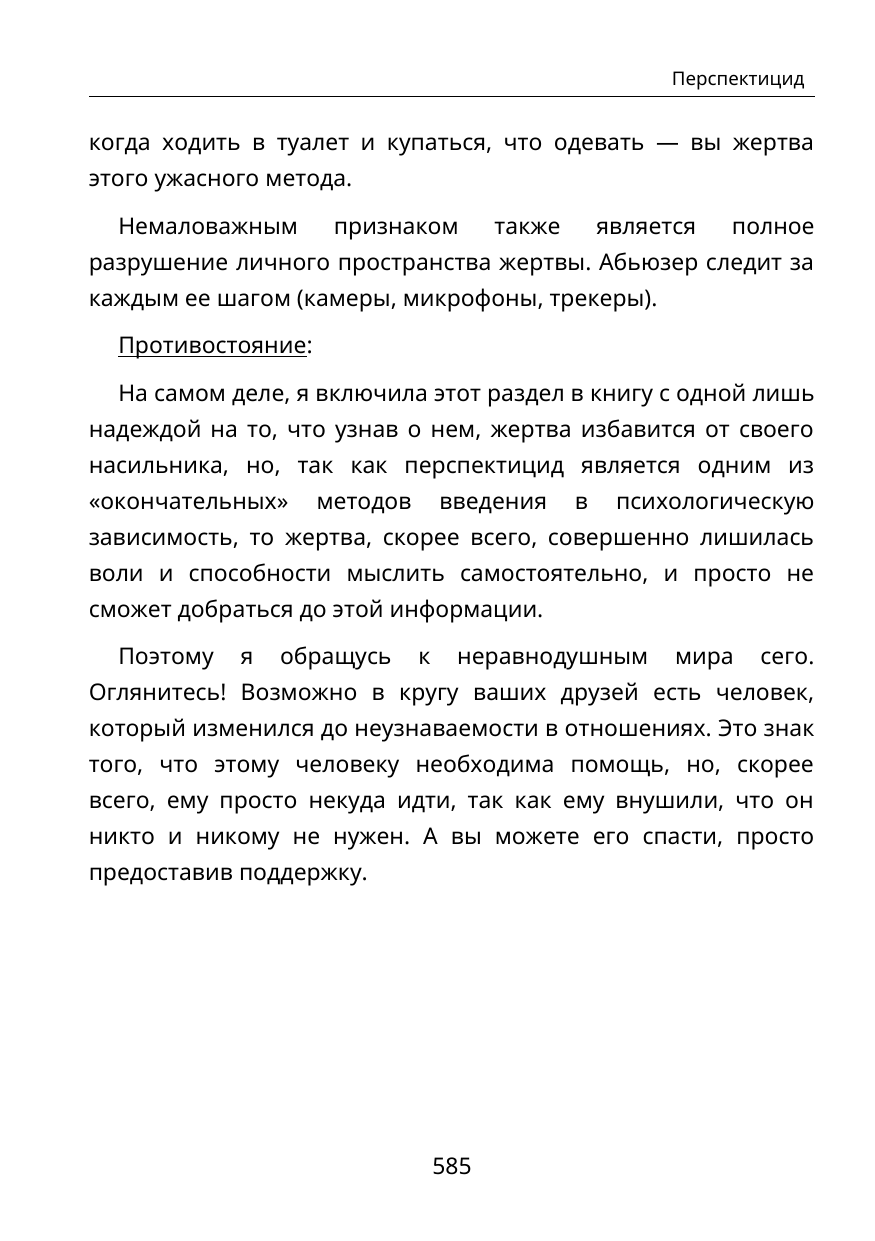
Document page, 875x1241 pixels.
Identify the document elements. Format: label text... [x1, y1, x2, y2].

text На самом деле, я включила этот раздел в книгу с одной лишь надеждой на то, что узнав о нем, жертва избавится от своего насильника, но, так как перспектицид является одним из «окончательных» методов введения в психологическую зависимость, то жертва, скорее всего, совершенно лишилась воли и способности мыслить самостоятельно, и просто не сможет добраться до этой информации. [88, 377, 815, 624]
text Противостояние: [88, 329, 815, 361]
text Поэтому я обращусь к неравнодушным мира сего. Оглянитесь! Возможно в кругу ваших друзей есть человек, который изменился до неузнаваемости в отношениях. Это знак того, что этому человеку необходима помощь, но, скорее всего, ему просто некуда идти, так как ему внушили, что он никто и никому не нужен. А вы можете его спасти, просто предоставив поддержку. [88, 640, 815, 887]
text когда ходить в туалет и купаться, что одевать — вы жертва этого ужасного метода. [88, 126, 815, 193]
text Немаловажным признаком также является полное разрушение личного пространства жертвы. Абьюзер следит за каждым ее шагом (камеры, микрофоны, трекеры). [88, 210, 815, 313]
